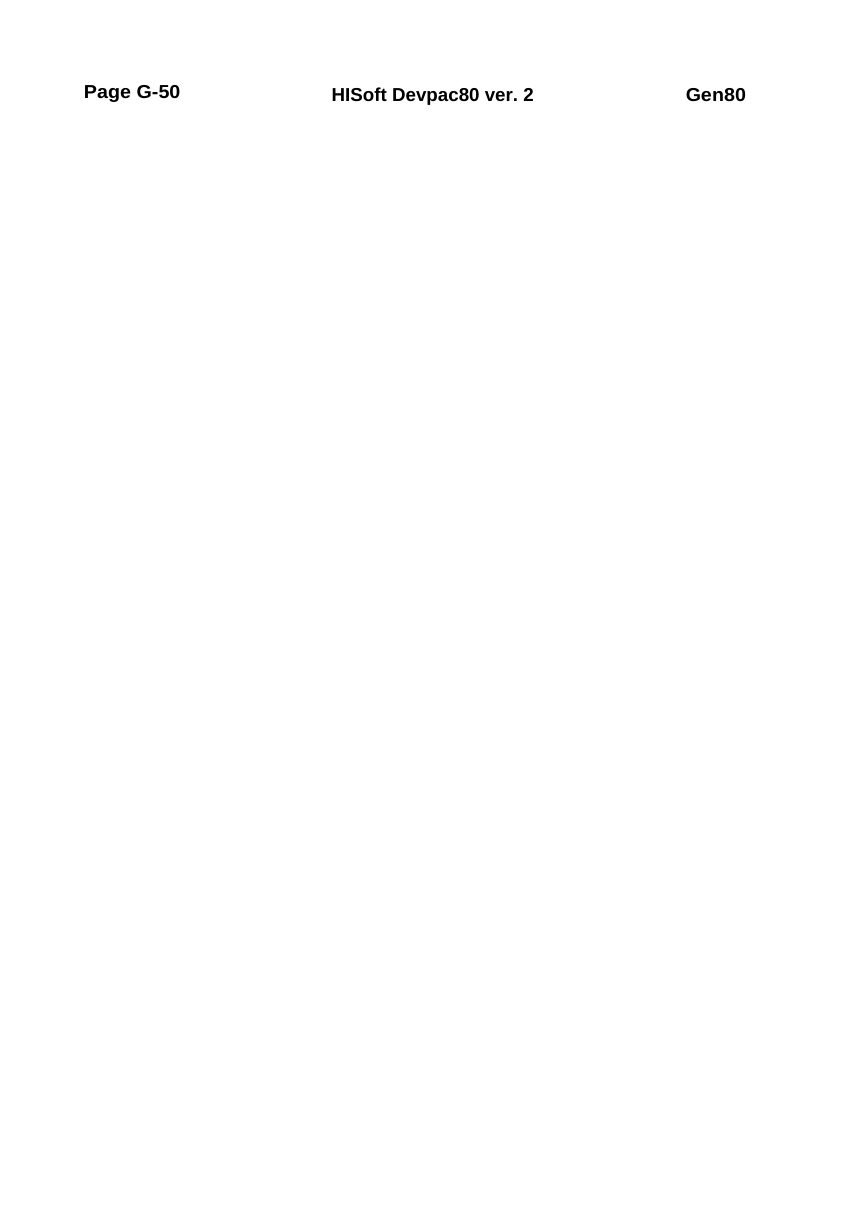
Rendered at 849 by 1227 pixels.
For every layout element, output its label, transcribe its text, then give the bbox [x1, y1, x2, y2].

text Page G-50 HISoft Devpac80 ver. 2 Gen80 [84, 81, 809, 105]
